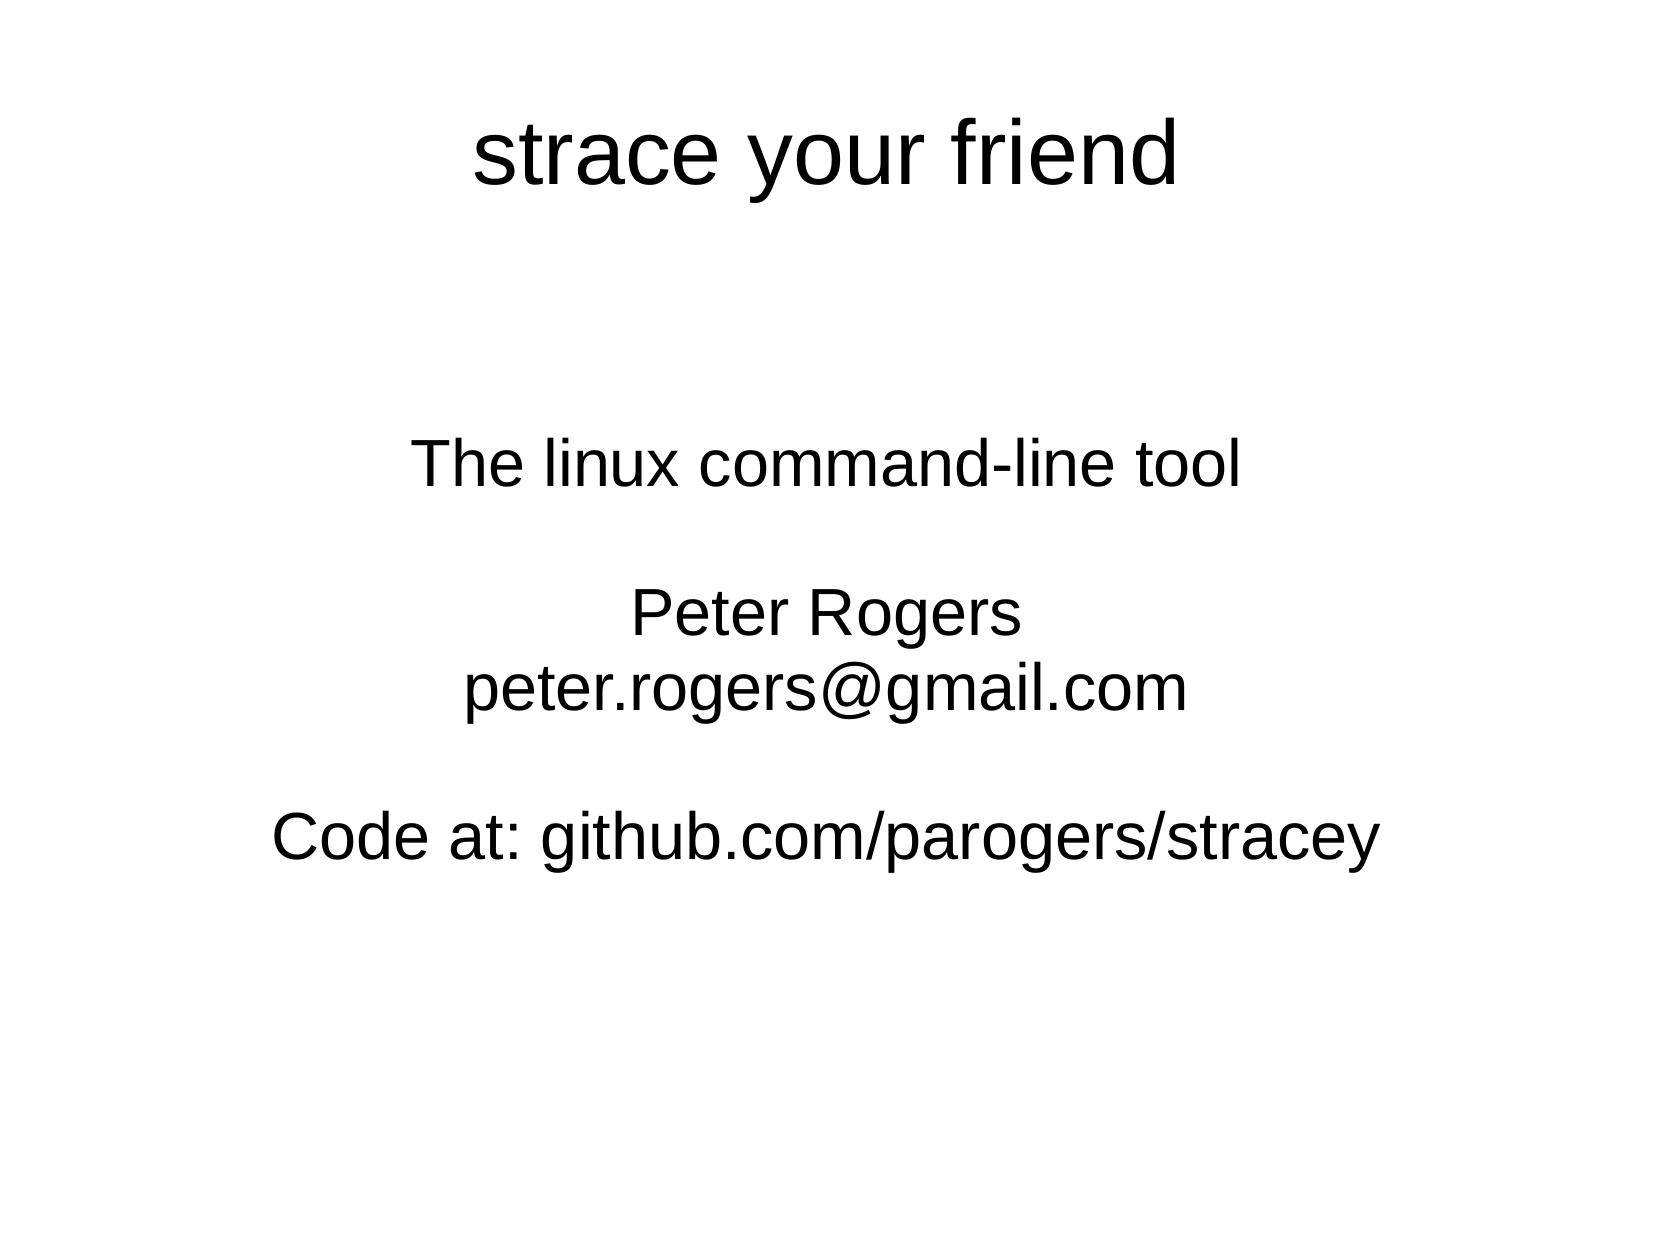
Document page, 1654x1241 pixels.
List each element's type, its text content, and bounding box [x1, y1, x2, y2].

title strace your friend [82, 49, 1571, 257]
subtitle The linux command-line tool Peter Rogers peter.rogers@gmail.com Code at: github.com/parogers/stracey [82, 290, 1571, 1010]
